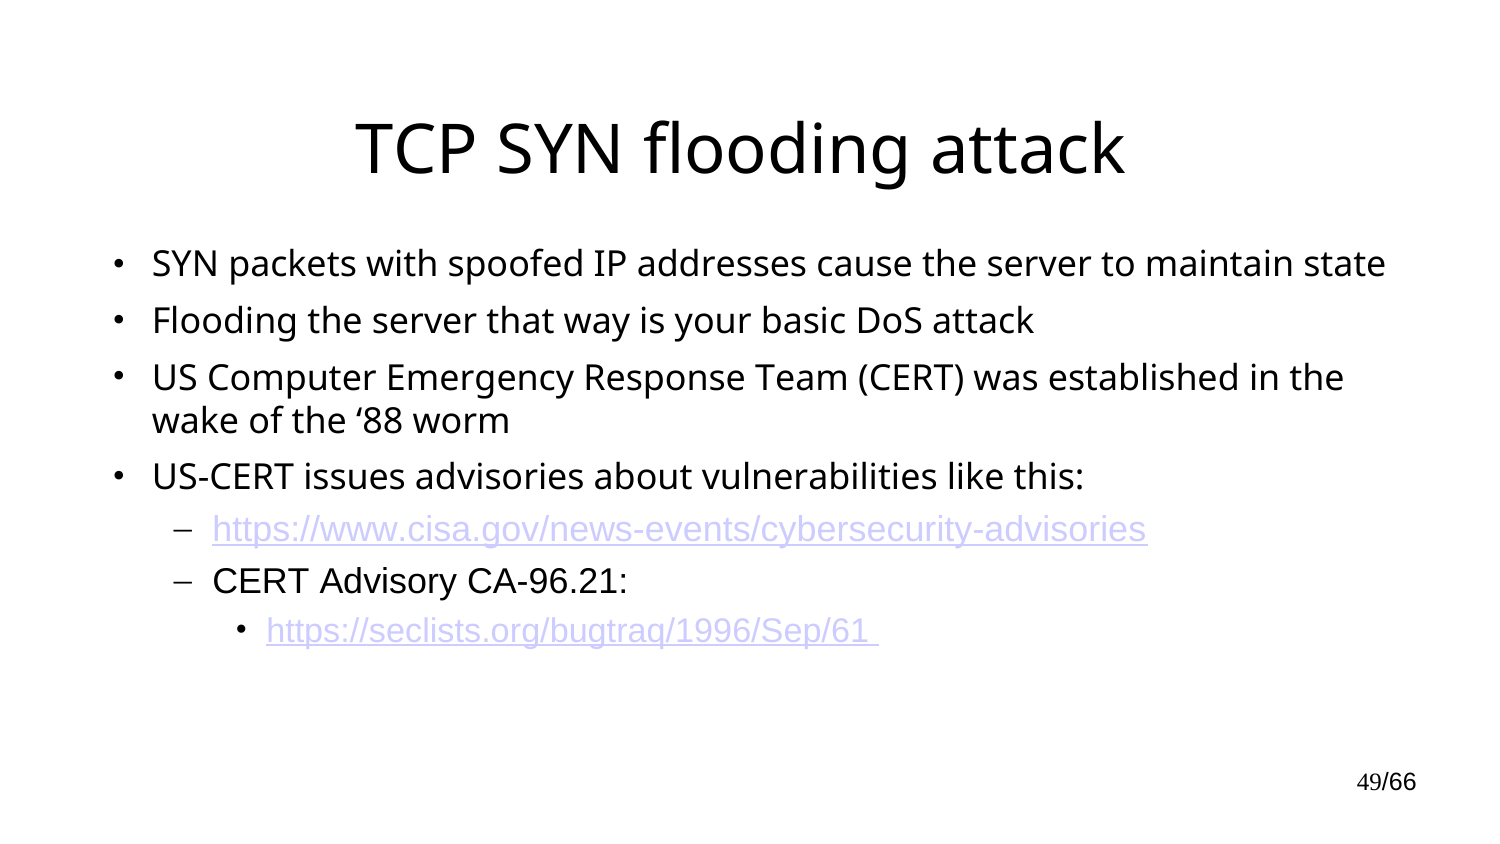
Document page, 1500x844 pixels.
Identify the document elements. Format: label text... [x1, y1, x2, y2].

list SYN packets with spoofed IP addresses cause the server to maintain state Flooding the server that way is your basic DoS attack US Computer Emergency Response Team (CERT) was established in the wake of the ‘88 worm US-CERT issues advisories about vulnerabilities like this: https://www.cisa.gov/news-events/cybersecurity-advisories CERT Advisory CA-96.21: https://seclists.org/bugtraq/1996/Sep/61 [112, 243, 1388, 751]
title TCP SYN flooding attack [112, 74, 1388, 216]
